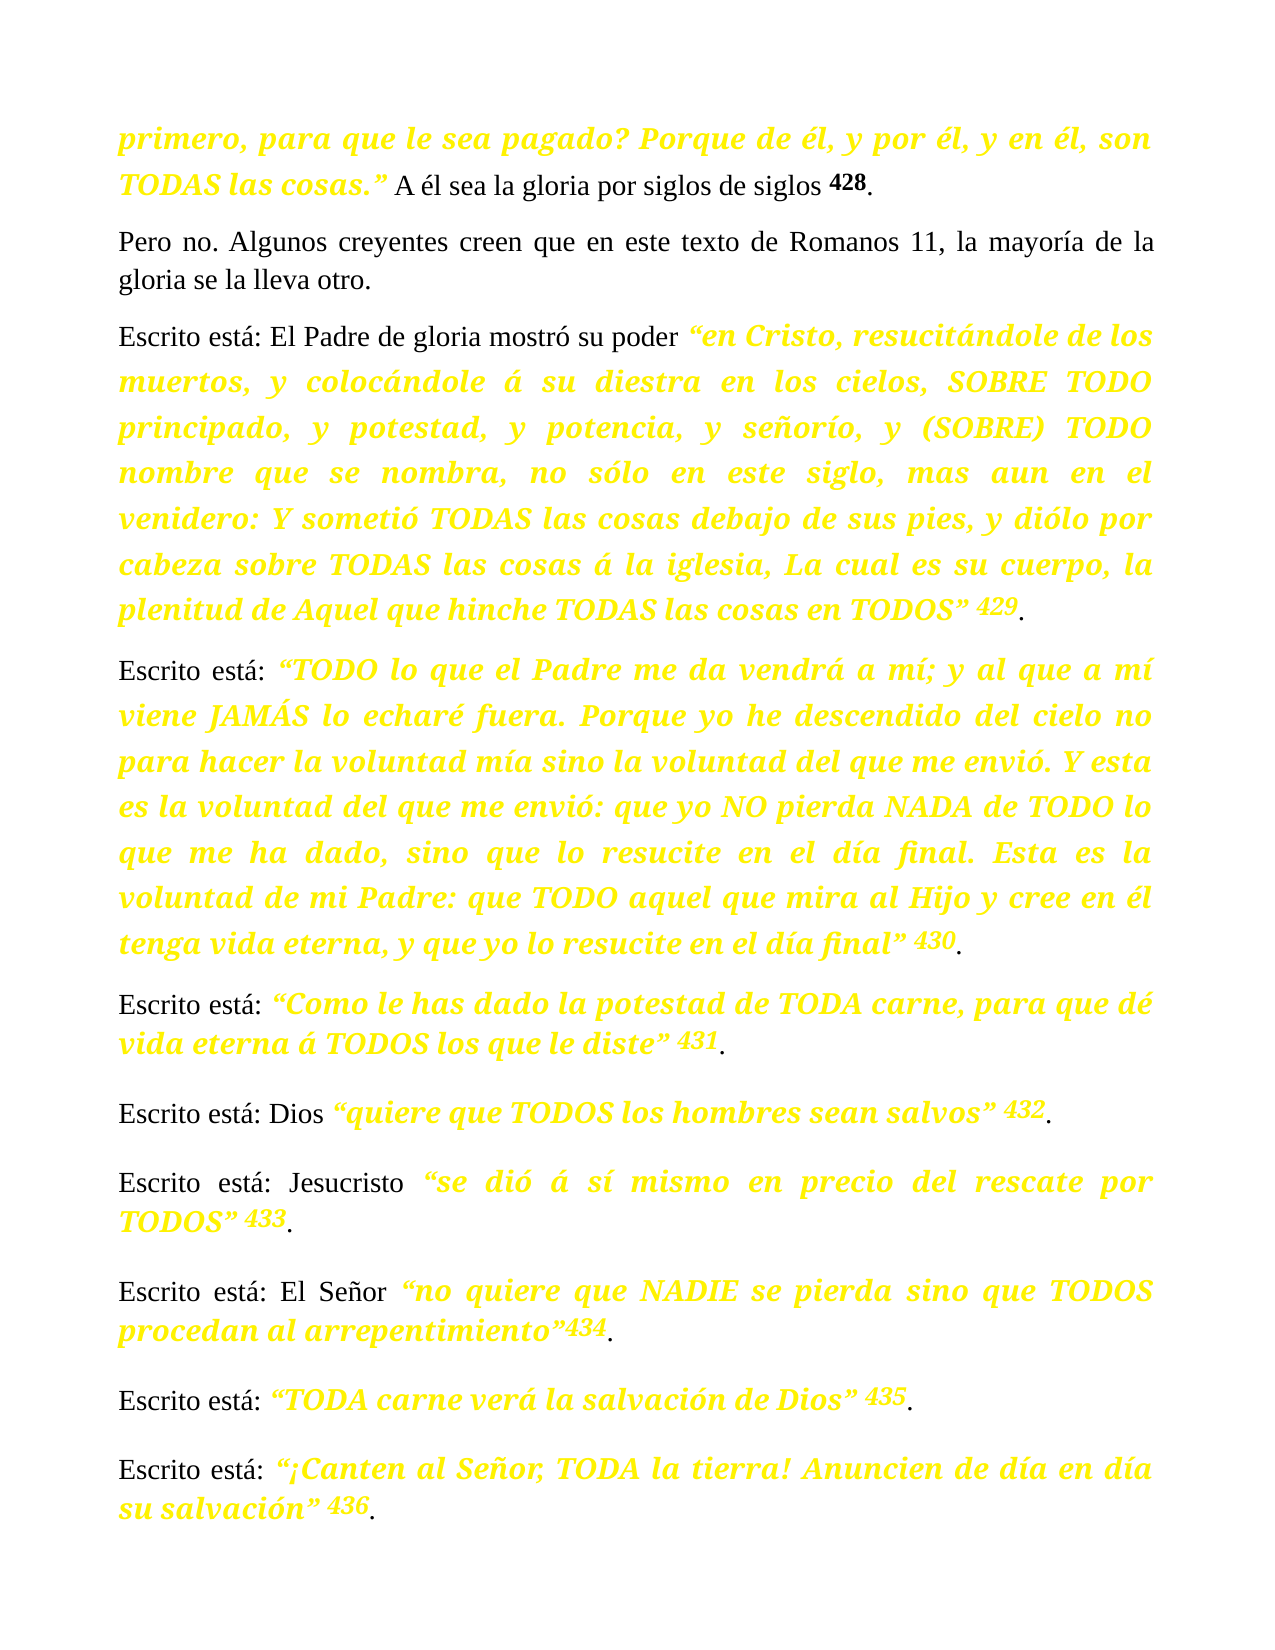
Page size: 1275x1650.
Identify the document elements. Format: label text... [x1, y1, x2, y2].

text Escrito está: “¡Canten al Señor, TODA la tierra! Anuncien de día en día su salvación” . [118, 1448, 1157, 1528]
text Escrito está: “TODA carne verá la salvación de Dios” . [118, 1379, 1157, 1419]
text Escrito está: “TODO lo que el Padre me da vendrá a mí; y al que a mí viene JAMÁS lo echaré fuera. Porque yo he descendido del cielo no para hacer la voluntad mía sino la voluntad del que me envió. Y esta es la voluntad del que me envió: que yo NO pierda NADA de TODO lo que me ha dado, sino que lo resucite en el día final. Esta es la voluntad de mi Padre: que TODO aquel que mira al Hijo y cree en él tenga vida eterna, y que yo lo resucite en el día final” . [118, 649, 1157, 963]
text Escrito está: “Como le has dado la potestad de TODA carne, para que dé vida eterna á TODOS los que le diste” . [118, 983, 1157, 1063]
text Escrito está: El Señor “no quiere que NADIE se pierda sino que TODOS procedan al arrepentimiento”. [118, 1270, 1157, 1350]
text Escrito está: El Padre de gloria mostró su poder “en Cristo, resucitándole de los muertos, y colocándole á su diestra en los cielos, SOBRE TODO principado, y potestad, y potencia, y señorío, y (SOBRE) TODO nombre que se nombra, no sólo en este siglo, mas aun en el venidero: Y sometió TODAS las cosas debajo de sus pies, y diólo por cabeza sobre TODAS las cosas á la iglesia, La cual es su cuerpo, la plenitud de Aquel que hinche TODAS las cosas en TODOS” . [118, 316, 1157, 629]
text Escrito está: Dios “quiere que TODOS los hombres sean salvos” . [118, 1092, 1157, 1132]
text Pero no. Algunos creyentes creen que en este texto de Romanos 11, la mayoría de la gloria se la lleva otro. [118, 224, 1157, 296]
text primero, para que le sea pagado? Porque de él, y por él, y en él, son TODAS las cosas.” A él sea la gloria por siglos de siglos . [118, 118, 1157, 203]
text Escrito está: Jesucristo “se dió á sí mismo en precio del rescate por TODOS” . [118, 1162, 1157, 1241]
